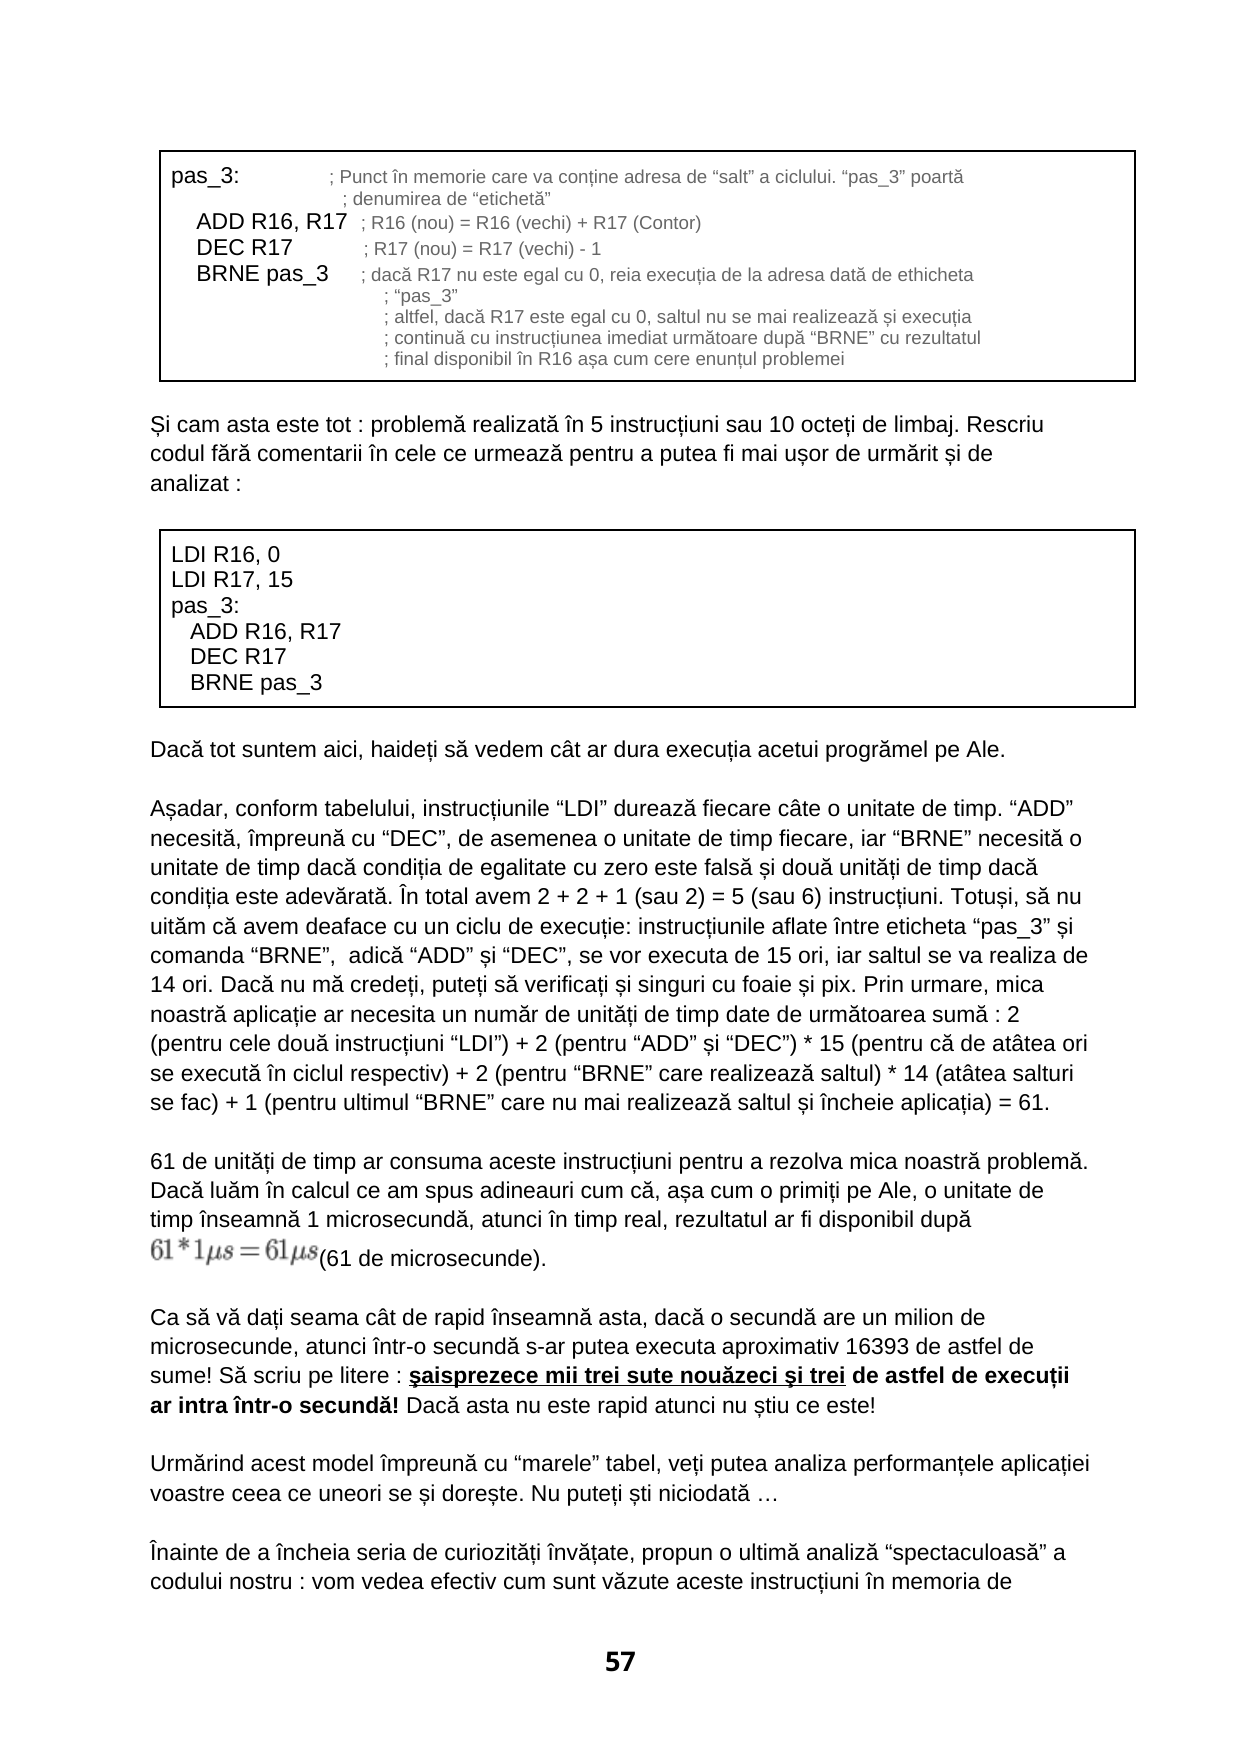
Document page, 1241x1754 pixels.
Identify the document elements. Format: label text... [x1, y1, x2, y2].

text Așadar, conform tabelului, instrucțiunile “LDI” durează fiecare câte o unitate de timp. “ADD” necesită, împreună cu “DEC”, de asemenea o unitate de timp fiecare, iar “BRNE” necesită o unitate de timp dacă condiția de egalitate cu zero este falsă și două unități de timp dacă condiția este adevărată. În total avem 2 + 2 + 1 (sau 2) = 5 (sau 6) instrucțiuni. Totuși, să nu uităm că avem deaface cu un ciclu de execuție: instrucțiunile aflate între eticheta “pas_3” și comanda “BRNE”, adică “ADD” și “DEC”, se vor executa de 15 ori, iar saltul se va realiza de 14 ori. Dacă nu mă credeți, puteți să verificați și singuri cu foaie și pix. Prin urmare, mica noastră aplicație ar necesita un număr de unități de timp date de următoarea sumă : 2 (pentru cele două instrucțiuni “LDI”) + 2 (pentru “ADD” și “DEC”) * 15 (pentru că de atâtea ori se execută în ciclul respectiv) + 2 (pentru “BRNE” care realizează saltul) * 14 (atâtea salturi se fac) + 1 (pentru ultimul “BRNE” care nu mai realizează saltul și încheie aplicația) = 61. [150, 796, 1091, 1115]
text Dacă tot suntem aici, haideți să vedem cât ar dura execuția acetui progrămel pe Ale. [150, 737, 1091, 763]
text Urmărind acest model împreună cu “marele” tabel, veți putea analiza performanțele aplicației voastre ceea ce uneori se și dorește. Nu puteți ști niciodată … [150, 1451, 1091, 1506]
text Și cam asta este tot : problemă realizată în 5 instrucțiuni sau 10 octeți de limbaj. Rescriu codul fără comentarii în cele ce urmează pentru a putea fi mai ușor de urmărit și de analizat : [150, 412, 1091, 496]
table_header pas_3: ; Punct în memorie care va conține adresa de “salt” a ciclului. “pas_3” poartă ; denumirea de “etichetă” ADD R16, R17 ; R16 (nou) = R16 (vechi) + R17 (Contor) DEC R17 ; R17 (nou) = R17 (vechi) - 1 BRNE pas_3 ; dacă R17 nu este egal cu 0, reia execuția de la adresa dată de ethicheta ; “pas_3” ; altfel, dacă R17 este egal cu 0, saltul nu se mai realizează și execuția ; continuă cu instrucțiunea imediat următoare după “BRNE” cu rezultatul ; final disponibil în R16 așa cum cere enunțul problemei [161, 152, 1134, 380]
text Înainte de a încheia seria de curiozități învățate, propun o ultimă analiză “spectaculoasă” a codului nostru : vom vedea efectiv cum sunt văzute aceste instrucțiuni în memoria de [150, 1539, 1091, 1594]
text 61 de unități de timp ar consuma aceste instrucțiuni pentru a rezolva mica noastră problemă. Dacă luăm în calcul ce am spus adineauri cum că, așa cum o primiți pe Ale, o unitate de timp înseamnă 1 microsecundă, atunci în timp real, rezultatul ar fi disponibil după (61 de microsecunde). [150, 1148, 1091, 1271]
table_header LDI R16, 0 LDI R17, 15 pas_3: ADD R16, R17 DEC R17 BRNE pas_3 [161, 531, 1134, 706]
picture [150, 1236, 319, 1267]
text Ca să vă dați seama cât de rapid înseamnă asta, dacă o secundă are un milion de microsecunde, atunci într-o secundă s-ar putea executa aproximativ 16393 de astfel de sume! Să scriu pe litere : şaisprezece mii trei sute nouăzeci şi trei de astfel de execuții ar intra într-o secundă! Dacă asta nu este rapid atunci nu știu ce este! [150, 1304, 1091, 1418]
